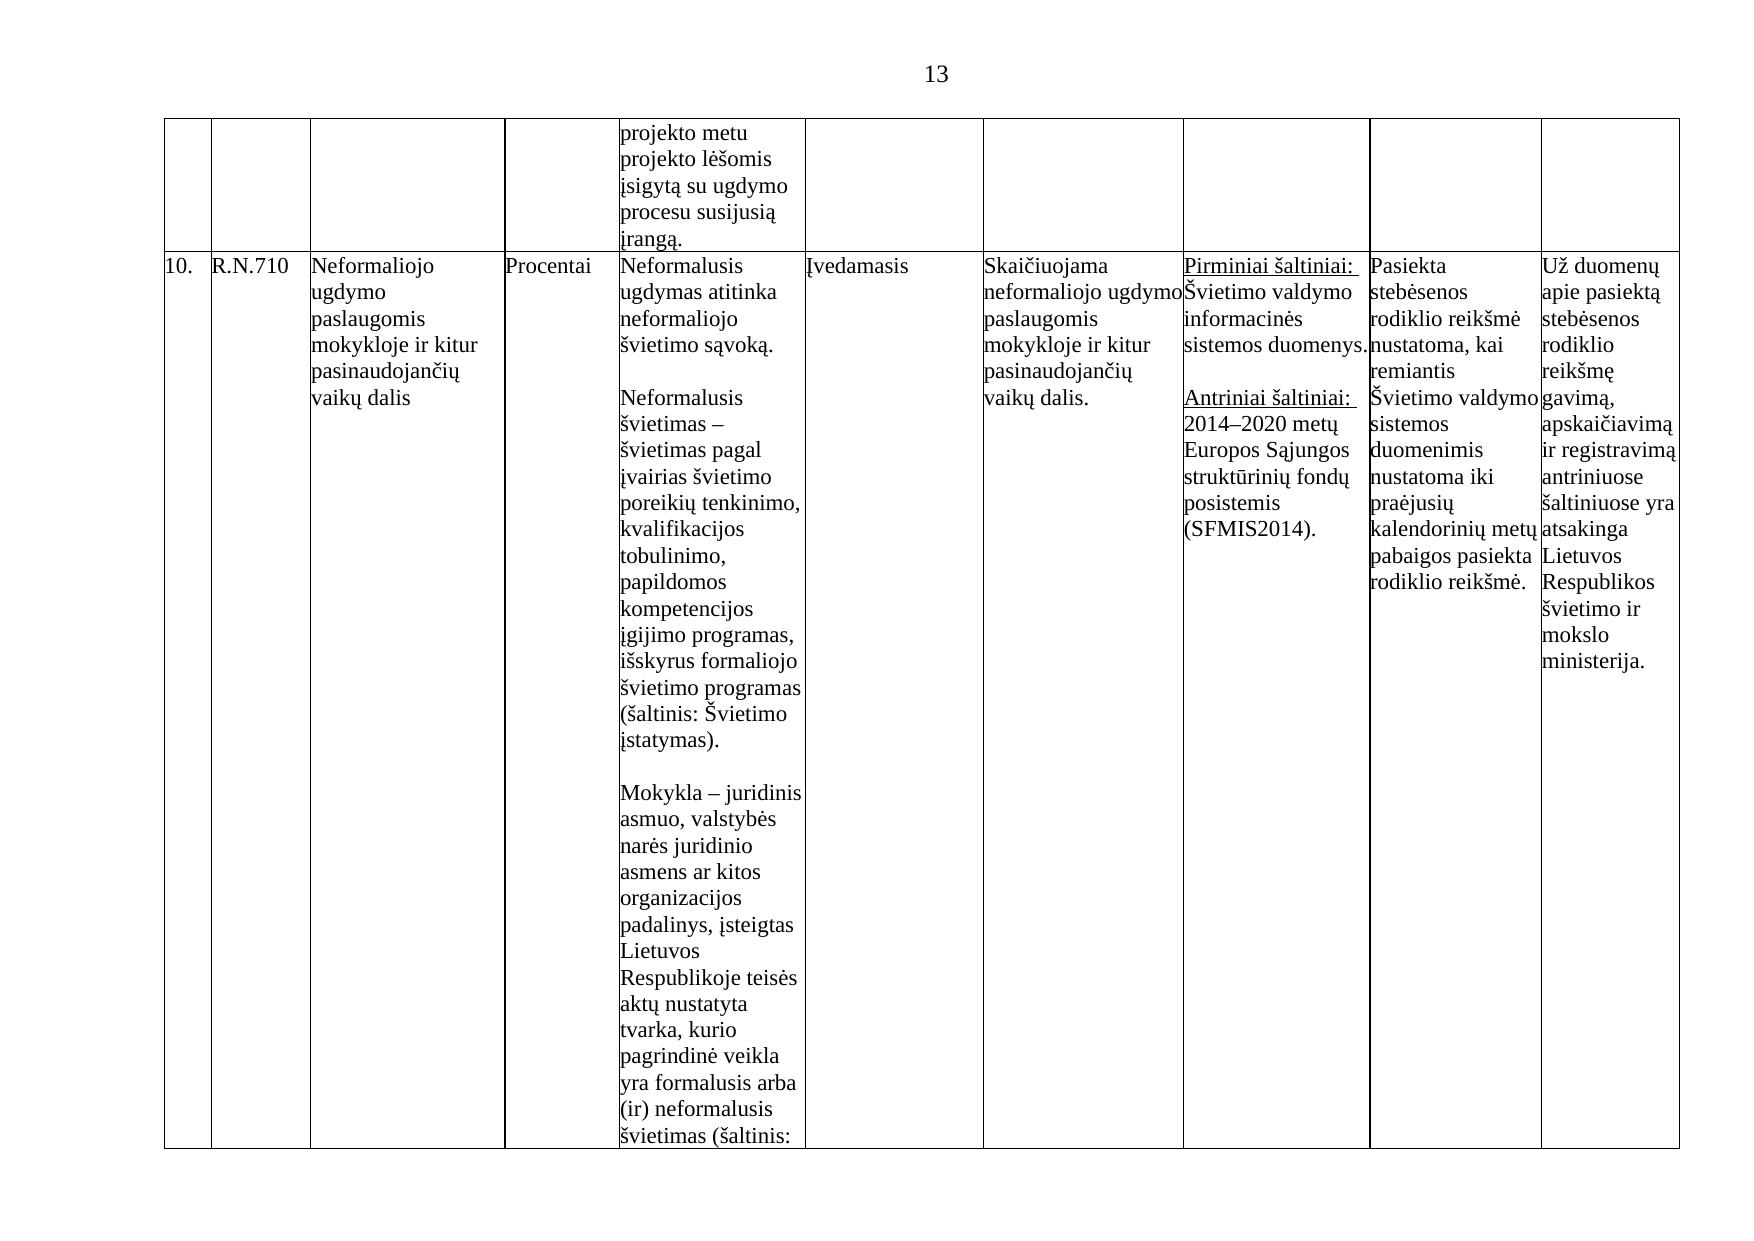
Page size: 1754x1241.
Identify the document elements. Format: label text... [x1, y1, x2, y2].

table_cell [1184, 119, 1369, 251]
table_cell [506, 119, 619, 251]
table_cell [1542, 119, 1679, 251]
table_cell [806, 119, 983, 251]
table_cell Pasiekta stebėsenos rodiklio reikšmė nustatoma, kai remiantis Švietimo valdymo sistemos duomenimis nustatoma iki praėjusių kalendorinių metų pabaigos pasiekta rodiklio reikšmė. [1371, 252, 1541, 1148]
table_cell [165, 119, 211, 251]
table_cell projekto metu projekto lėšomis įsigytą su ugdymo procesu susijusią įrangą. [620, 119, 805, 251]
table_cell R.N.710 [212, 252, 310, 1148]
table_cell Įvedamasis [806, 252, 983, 1148]
table_cell [212, 119, 310, 251]
table_cell Procentai [506, 252, 619, 1148]
table_cell 10. [165, 252, 211, 1148]
table_cell [311, 119, 504, 251]
table_cell Skaičiuojama neformaliojo ugdymo paslaugomis mokykloje ir kitur pasinaudojančių vaikų dalis. [984, 252, 1183, 1148]
table_cell Neformalusis ugdymas atitinka neformaliojo švietimo sąvoką. Neformalusis švietimas – švietimas pagal įvairias švietimo poreikių tenkinimo, kvalifikacijos tobulinimo, papildomos kompetencijos įgijimo programas, išskyrus formaliojo švietimo programas (šaltinis: Švietimo įstatymas). Mokykla – juridinis asmuo, valstybės narės juridinio asmens ar kitos organizacijos padalinys, įsteigtas Lietuvos Respublikoje teisės aktų nustatyta tvarka, kurio pagrindinė veikla yra formalusis arba (ir) neformalusis švietimas (šaltinis: [620, 252, 805, 1148]
table_cell Pirminiai šaltiniai: Švietimo valdymo informacinės sistemos duomenys. Antriniai šaltiniai: 2014–2020 metų Europos Sąjungos struktūrinių fondų posistemis (SFMIS2014). [1184, 252, 1369, 1148]
table_cell [984, 119, 1183, 251]
table_cell [1371, 119, 1541, 251]
table_cell Už duomenų apie pasiektą stebėsenos rodiklio reikšmę gavimą, apskaičiavimą ir registravimą antriniuose šaltiniuose yra atsakinga Lietuvos Respublikos švietimo ir mokslo ministerija. [1542, 252, 1679, 1148]
table_cell Neformaliojo ugdymo paslaugomis mokykloje ir kitur pasinaudojančių vaikų dalis [311, 252, 504, 1148]
